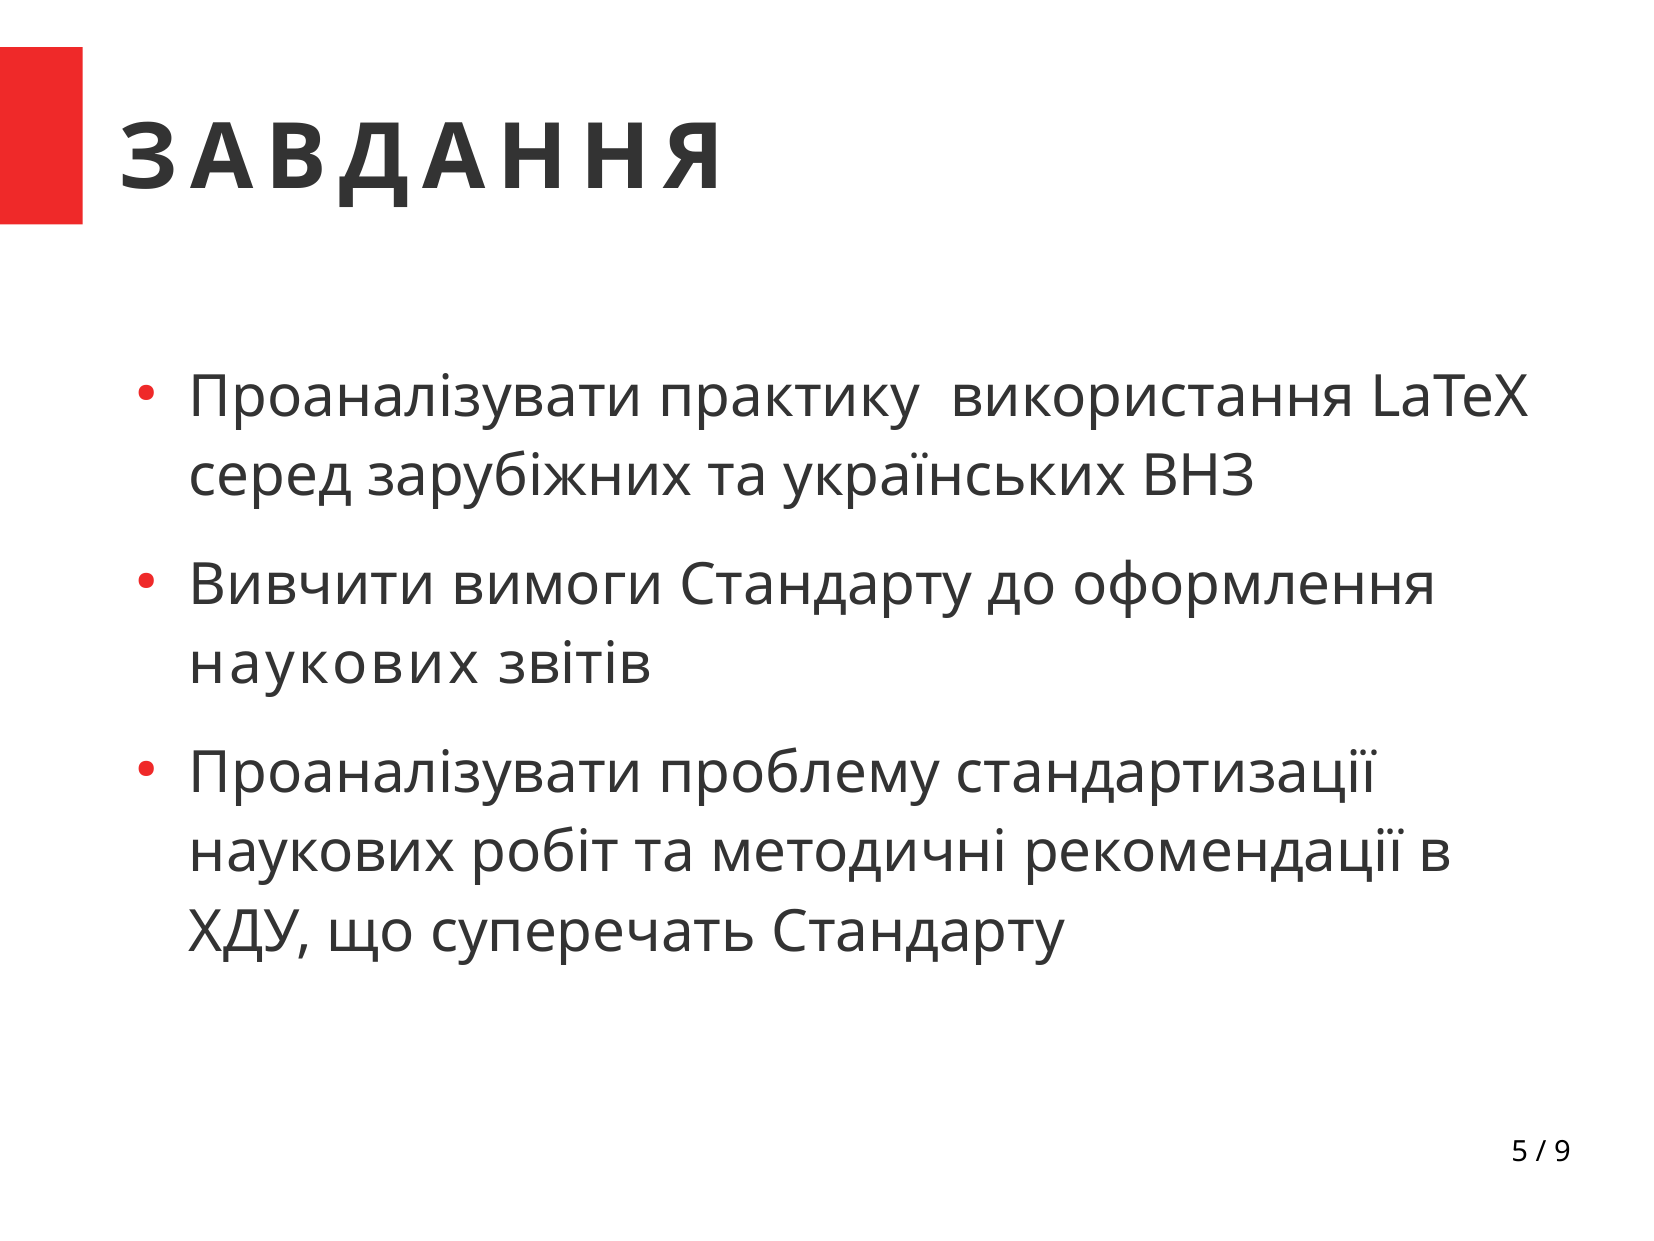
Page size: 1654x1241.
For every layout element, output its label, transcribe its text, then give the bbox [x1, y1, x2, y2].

list Проаналізувати практику використання LaTeX серед зарубіжних та українських ВНЗ Вивчити вимоги Стандарту до оформлення наукових звітів Проаналізувати проблему стандартизації наукових робіт та методичні рекомендації в ХДУ, що суперечать Стандарту [118, 354, 1571, 1074]
title Завдання [118, 49, 1571, 257]
